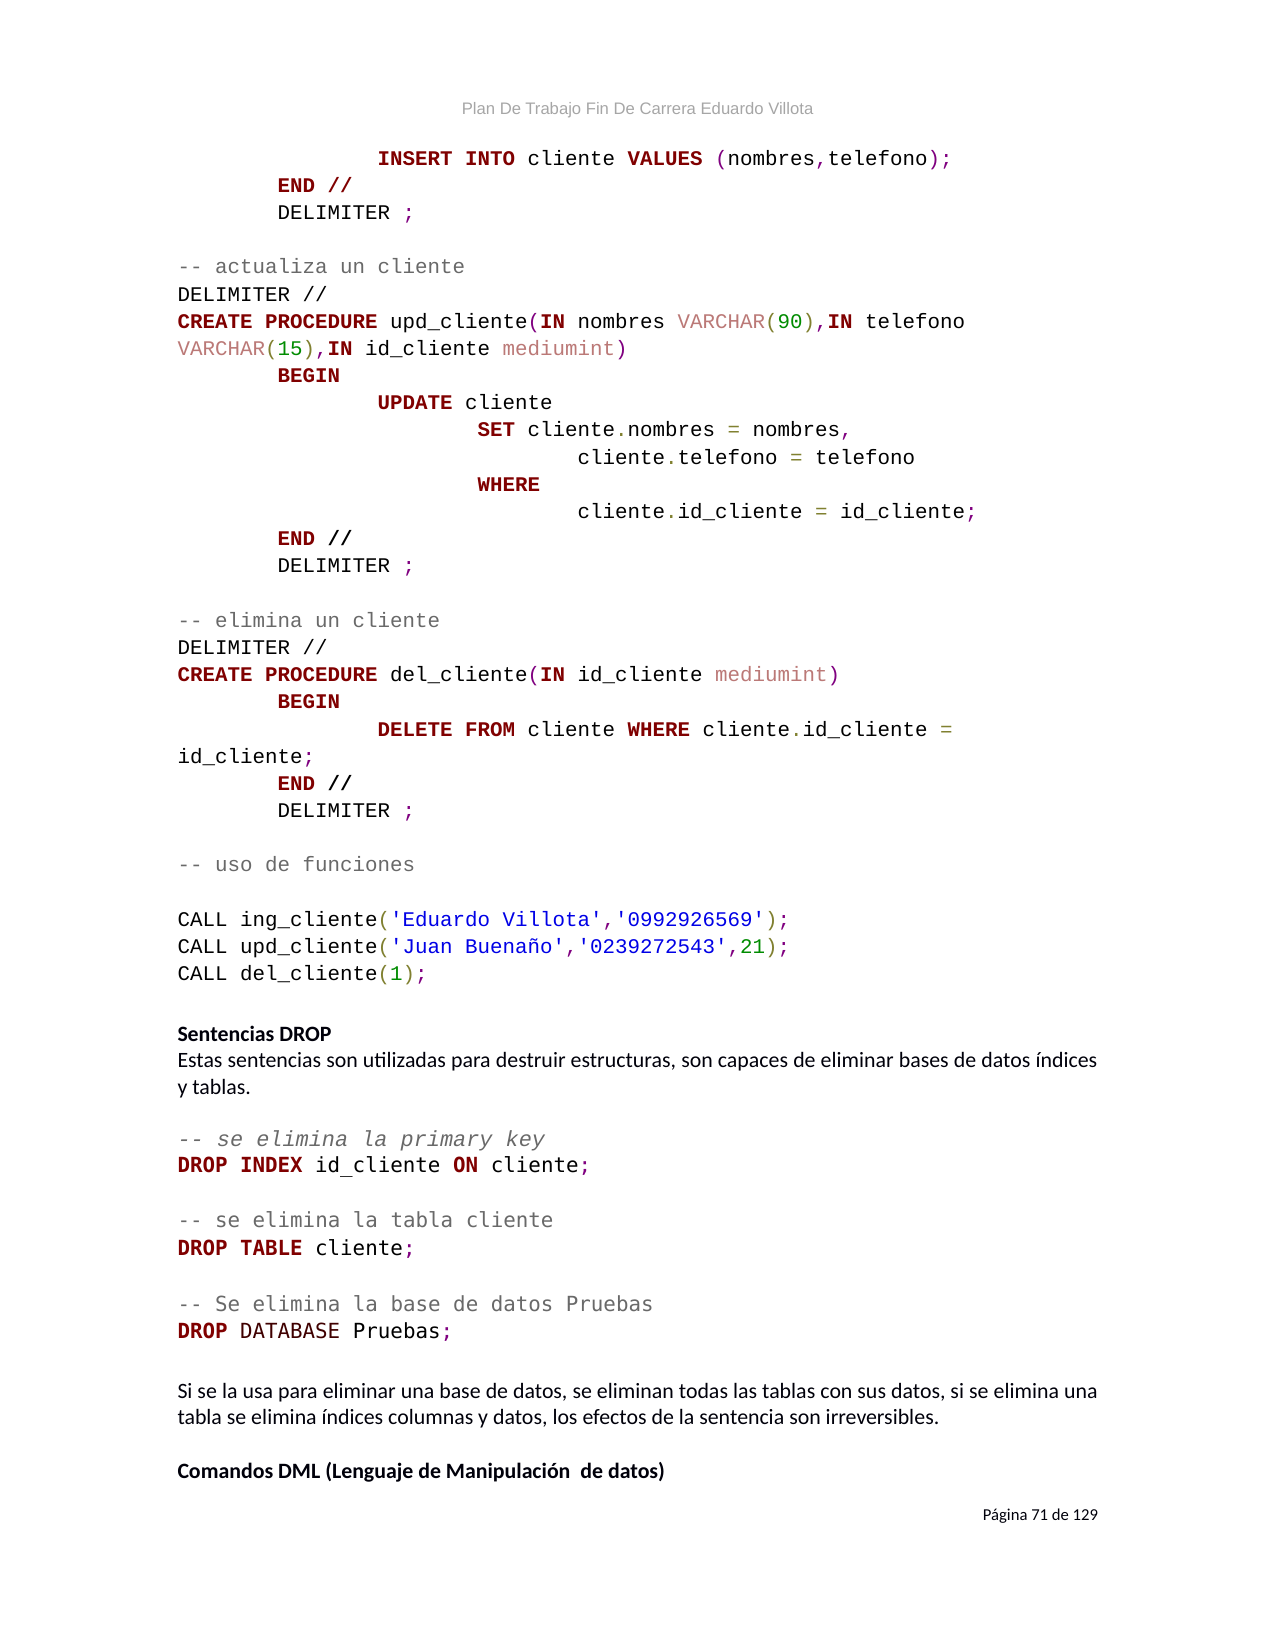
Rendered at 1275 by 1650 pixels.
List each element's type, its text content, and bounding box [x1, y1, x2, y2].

text -- se elimina la tabla cliente [177, 1208, 1098, 1233]
text END // [177, 528, 1098, 552]
text DROP INDEX id_cliente ON cliente; [177, 1153, 1098, 1177]
text -- elimina un cliente [177, 610, 1098, 633]
text -- Se elimina la base de datos Pruebas [177, 1292, 1098, 1316]
text Si se la usa para eliminar una base de datos, se eliminan todas las tablas con sus datos, si se elimina una tabla se elimina índices columnas y datos, los efectos de la sentencia son irreversibles. [177, 1377, 1098, 1430]
text CALL del_cliente(1); [177, 963, 1098, 987]
text WHERE [177, 474, 1098, 497]
text DELIMITER ; [177, 800, 1098, 824]
text DELIMITER // [177, 283, 1098, 307]
text SET cliente.nombres = nombres, [177, 419, 1098, 443]
text UPDATE cliente [177, 392, 1098, 416]
text -- uso de funciones [177, 854, 1098, 878]
text -- se elimina la primary key [177, 1128, 1098, 1153]
text CALL upd_cliente('Juan Buenaño','0239272543',21); [177, 936, 1098, 960]
text END // [177, 175, 1098, 198]
text CREATE PROCEDURE del_cliente(IN id_cliente mediumint) [177, 664, 1098, 688]
text Estas sentencias son utilizadas para destruir estructuras, son capaces de eliminar bases de datos índices y tablas. [177, 1047, 1098, 1100]
text -- actualiza un cliente [177, 256, 1098, 280]
text DROP DATABASE Pruebas; [177, 1319, 1098, 1344]
text DELIMITER ; [177, 202, 1098, 226]
text cliente.id_cliente = id_cliente; [177, 501, 1098, 525]
text cliente.telefono = telefono [177, 447, 1098, 470]
text END // [177, 773, 1098, 797]
text BEGIN [177, 365, 1098, 389]
text DELIMITER // [177, 637, 1098, 661]
text Sentencias DROP [177, 1020, 1098, 1047]
text CALL ing_cliente('Eduardo Villota','0992926569'); [177, 909, 1098, 932]
text BEGIN [177, 691, 1098, 715]
text Comandos DML (Lenguaje de Manipulación de datos) [177, 1457, 1098, 1483]
text DROP TABLE cliente; [177, 1236, 1098, 1260]
text INSERT INTO cliente VALUES (nombres,telefono); [177, 148, 1098, 171]
text DELETE FROM cliente WHERE cliente.id_cliente = id_cliente; [177, 718, 1098, 769]
text CREATE PROCEDURE upd_cliente(IN nombres VARCHAR(90),IN telefono VARCHAR(15),IN id_cliente mediumint) [177, 311, 1098, 362]
text DELIMITER ; [177, 555, 1098, 579]
